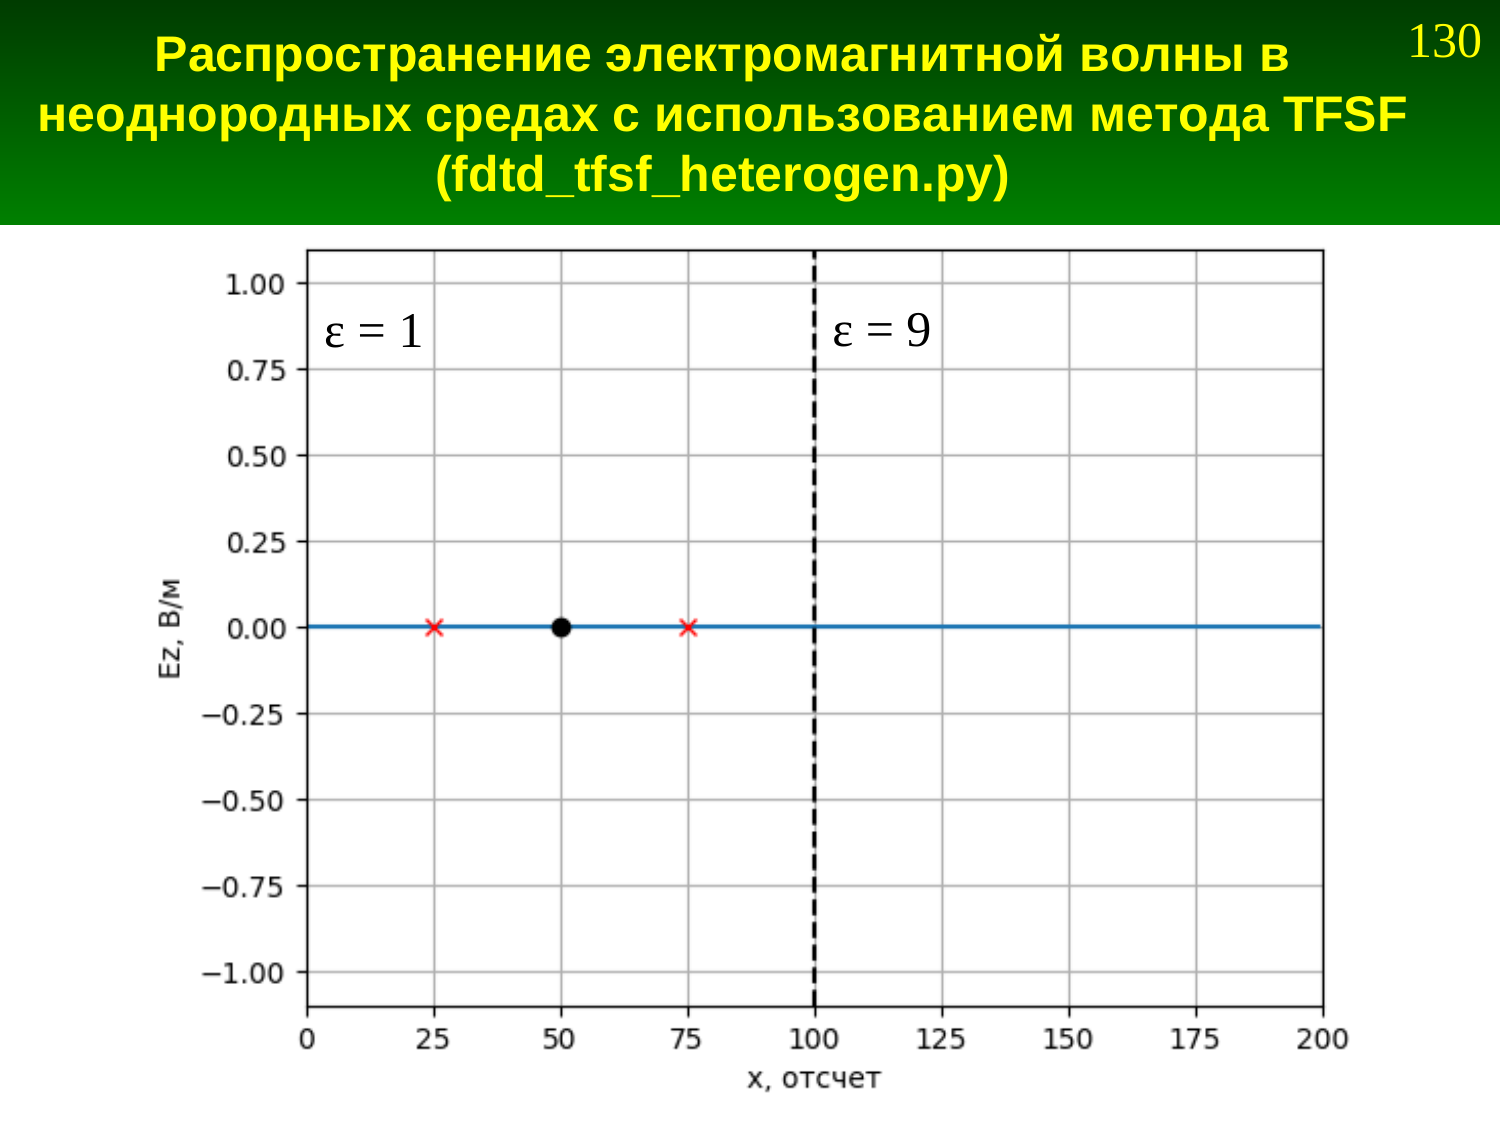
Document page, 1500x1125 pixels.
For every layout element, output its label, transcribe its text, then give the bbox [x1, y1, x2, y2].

text_box ε = 1 [309, 289, 439, 365]
title Распространение электромагнитной волны в неоднородных средах с использованием метода TFSF (fdtd_tfsf_heterogen.py) [8, 0, 1437, 240]
picture [143, 240, 1357, 1115]
text_box ε = 9 [817, 288, 947, 364]
